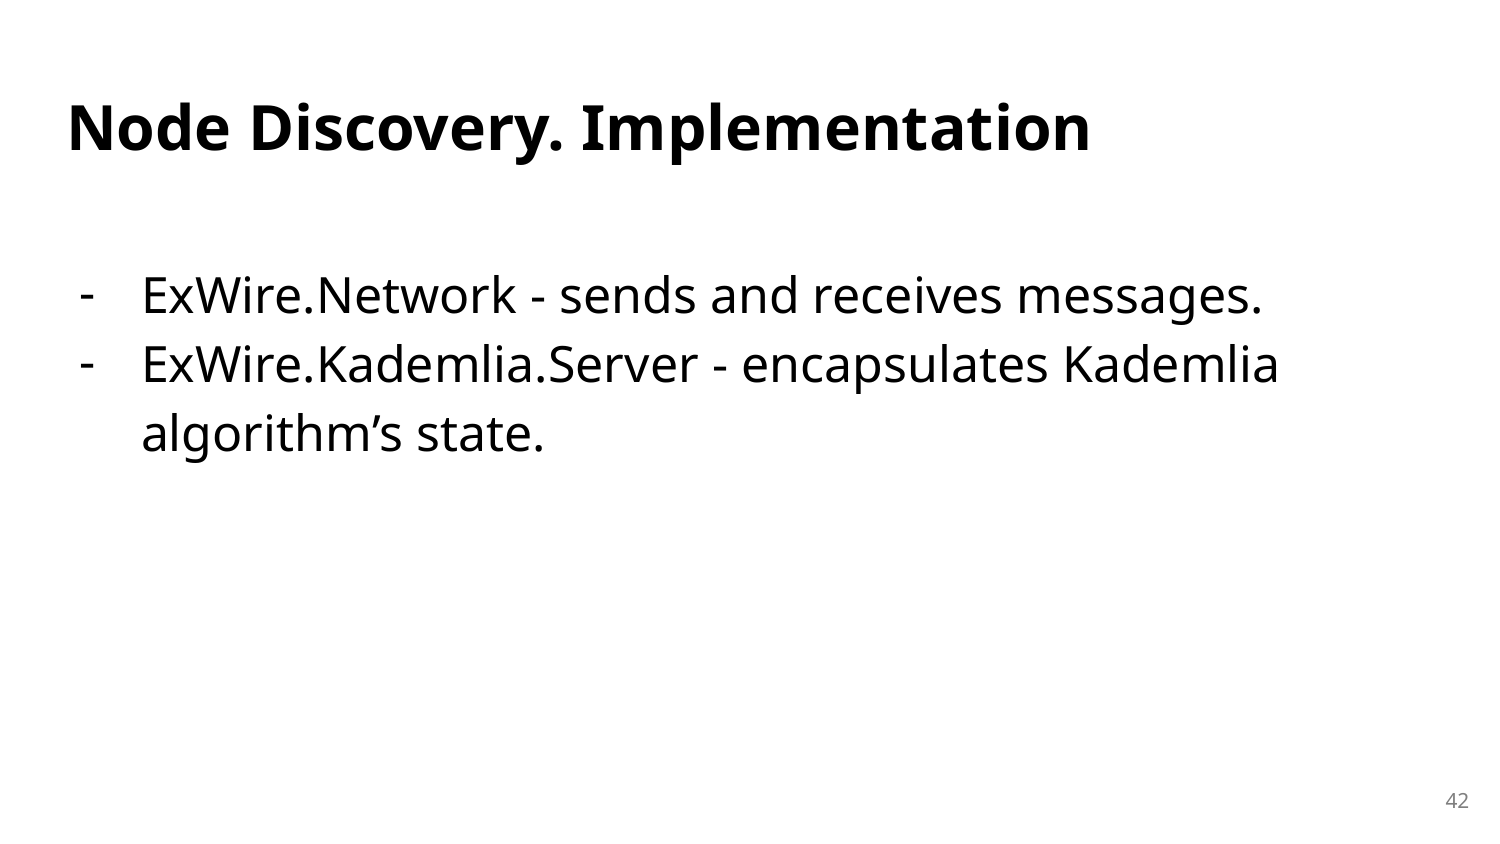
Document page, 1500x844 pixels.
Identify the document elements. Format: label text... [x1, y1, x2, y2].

title Node Discovery. Implementation [51, 72, 1449, 176]
list ExWire.Network - sends and receives messages. ExWire.Kademlia.Server - encapsulates Kademlia algorithm’s state. [51, 239, 1449, 750]
slide_number [1394, 769, 1484, 834]
